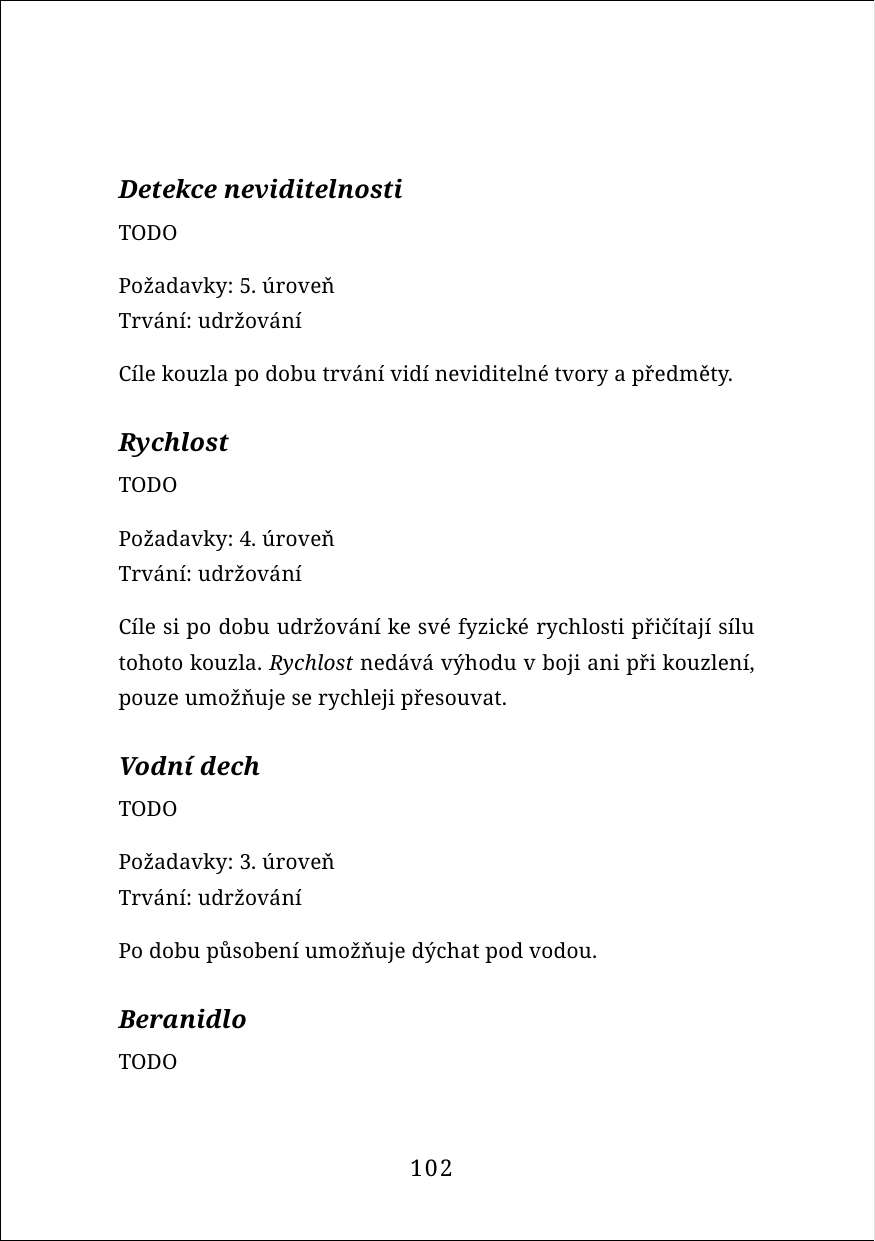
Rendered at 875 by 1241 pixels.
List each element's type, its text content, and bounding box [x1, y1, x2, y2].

subtitle Vodní dech [118, 748, 756, 782]
text Po dobu působení umožňuje dýchat pod vodou. [118, 936, 756, 965]
text TODO [118, 794, 756, 823]
text Požadavky: 3. úroveň Trvání: udržování [118, 847, 756, 911]
text TODO [118, 218, 756, 246]
text Cíle si po dobu udržování ke své fyzické rychlosti přičítají sílu tohoto kouzla. Rychlost nedává výhodu v boji ani při kouzlení, pouze umožňuje se rychleji přesouvat. [118, 612, 756, 712]
text Cíle kouzla po dobu trvání vidí neviditelné tvory a předměty. [118, 359, 756, 388]
text Požadavky: 5. úroveň Trvání: udržování [118, 271, 756, 335]
subtitle Beranidlo [118, 1001, 756, 1035]
text TODO [118, 1047, 756, 1076]
text Požadavky: 4. úroveň Trvání: udržování [118, 524, 756, 588]
subtitle Rychlost [118, 424, 756, 459]
subtitle Detekce neviditelnosti [118, 172, 756, 206]
text TODO [118, 470, 756, 499]
